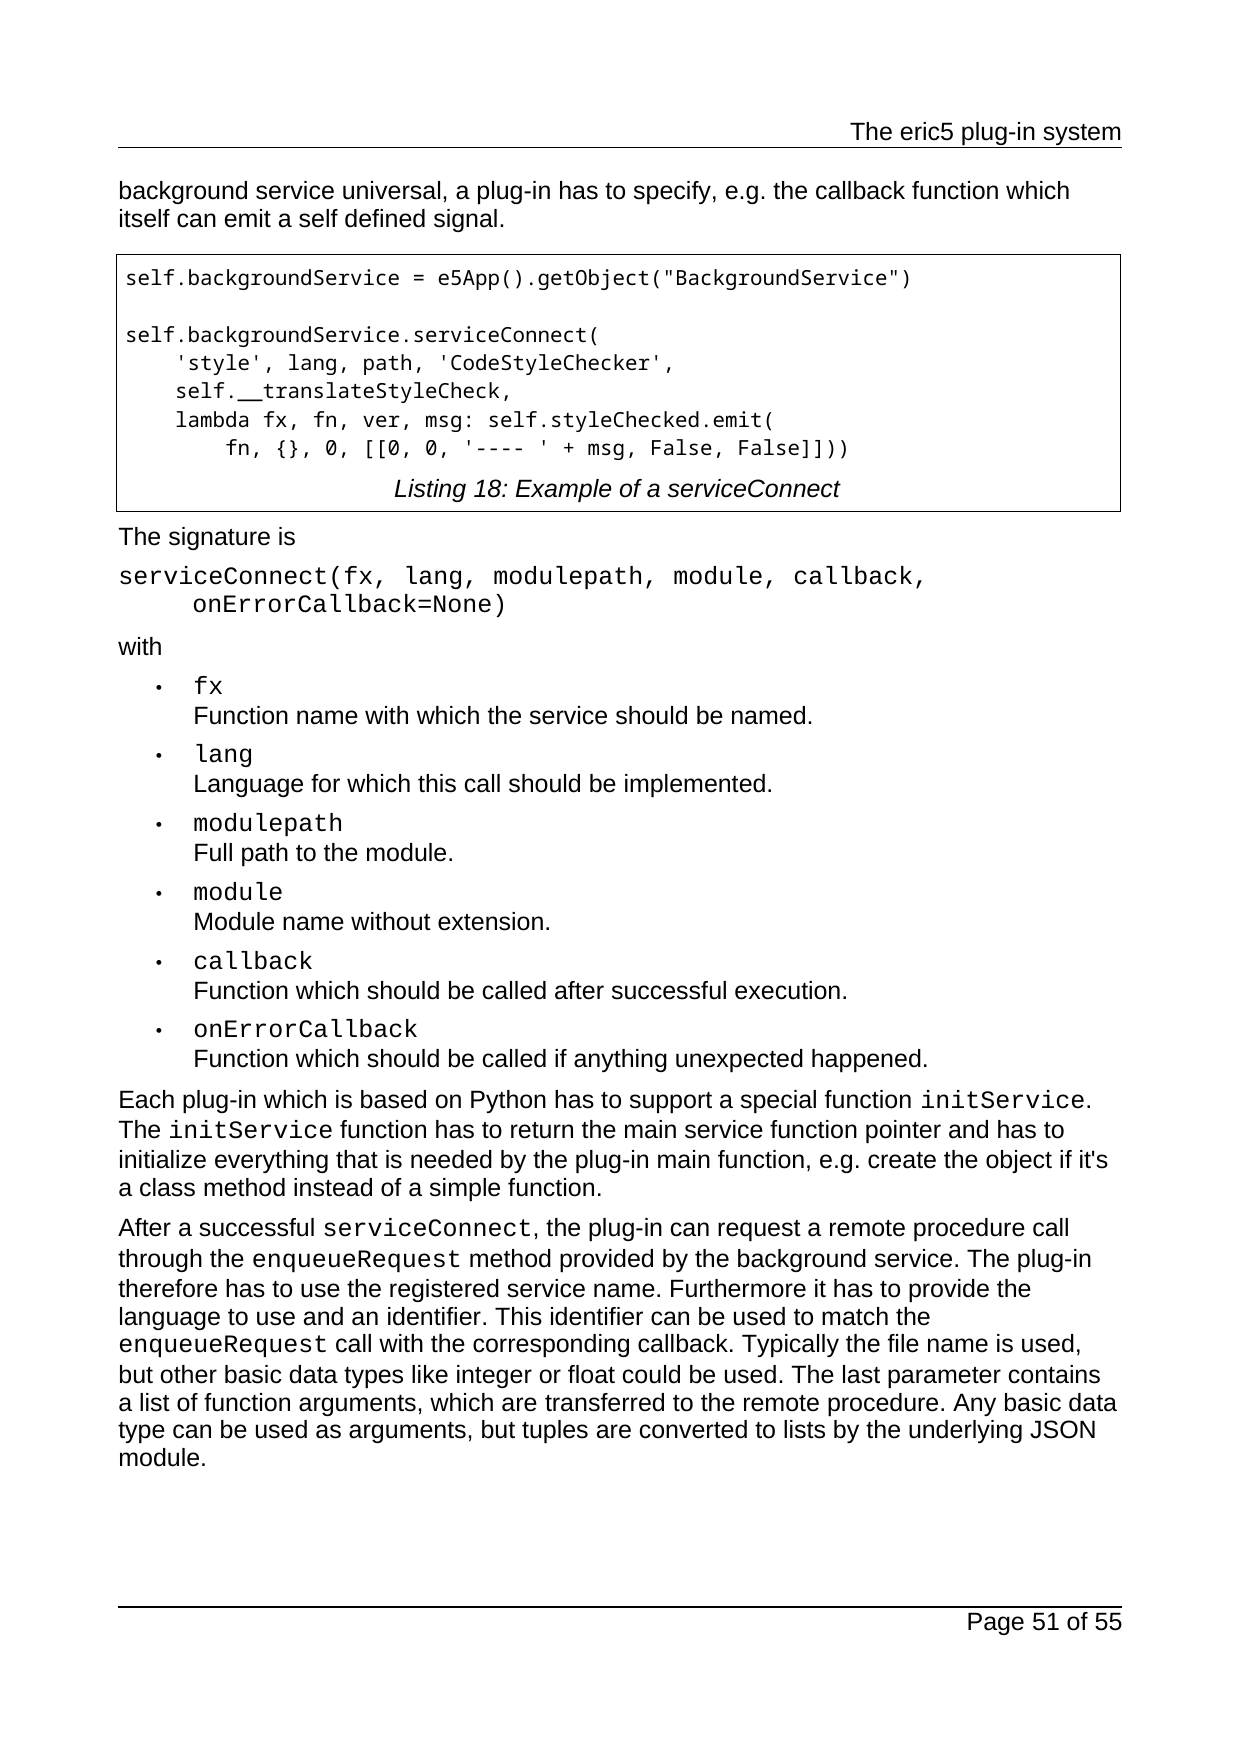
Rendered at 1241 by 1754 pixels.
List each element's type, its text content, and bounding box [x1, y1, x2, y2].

list modulepath Full path to the module. [156, 811, 1122, 867]
list onErrorCallback Function which should be called if anything unexpected happened. [156, 1017, 1122, 1073]
list self.backgroundService.serviceConnect( [125, 320, 1112, 348]
list Listing 18: Example of a serviceConnect [125, 474, 1112, 502]
list callback Function which should be called after successful execution. [156, 948, 1122, 1004]
list fx Function name with which the service should be named. [156, 673, 1122, 729]
list lambda fx, fn, ver, msg: self.styleChecked.emit( [125, 405, 1112, 433]
list fn, {}, 0, [[0, 0, '---- ' + msg, False, False]])) [125, 433, 1112, 462]
list lang Language for which this call should be implemented. [156, 742, 1122, 798]
list self.__translateStyleCheck, [125, 377, 1112, 405]
list 'style', lang, path, 'CodeStyleChecker', [125, 348, 1112, 377]
text The signature is [117, 255, 1120, 511]
text The signature is [118, 245, 1122, 551]
text serviceConnect(fx, lang, modulepath, module, callback, onErrorCallback=None) [118, 564, 1122, 620]
list self.backgroundService = e5App().getObject("BackgroundService") [125, 263, 1112, 291]
text After a successful serviceConnect, the plug-in can request a remote procedure call through the enqueueRequest method provided by the background service. The plug-in therefore has to use the registered service name. Furthermore it has to provide the language to use and an identifier. This identifier can be used to match the enqueueRequest call with the corresponding callback. Typically the file name is used, but other basic data types like integer or float could be used. The last parameter contains a list of function arguments, which are transferred to the remote procedure. Any basic data type can be used as arguments, but tuples are converted to lists by the underlying JSON module. [118, 1214, 1122, 1472]
text background service universal, a plug-in has to specify, e.g. the callback function which itself can emit a self defined signal. [118, 177, 1122, 233]
text Each plug-in which is based on Python has to support a special function initService. The initService function has to return the main service function pointer and has to initialize everything that is needed by the plug-in main function, e.g. create the object if it's a class method instead of a simple function. [118, 1086, 1122, 1202]
text with [118, 633, 1122, 661]
list module Module name without extension. [156, 879, 1122, 936]
